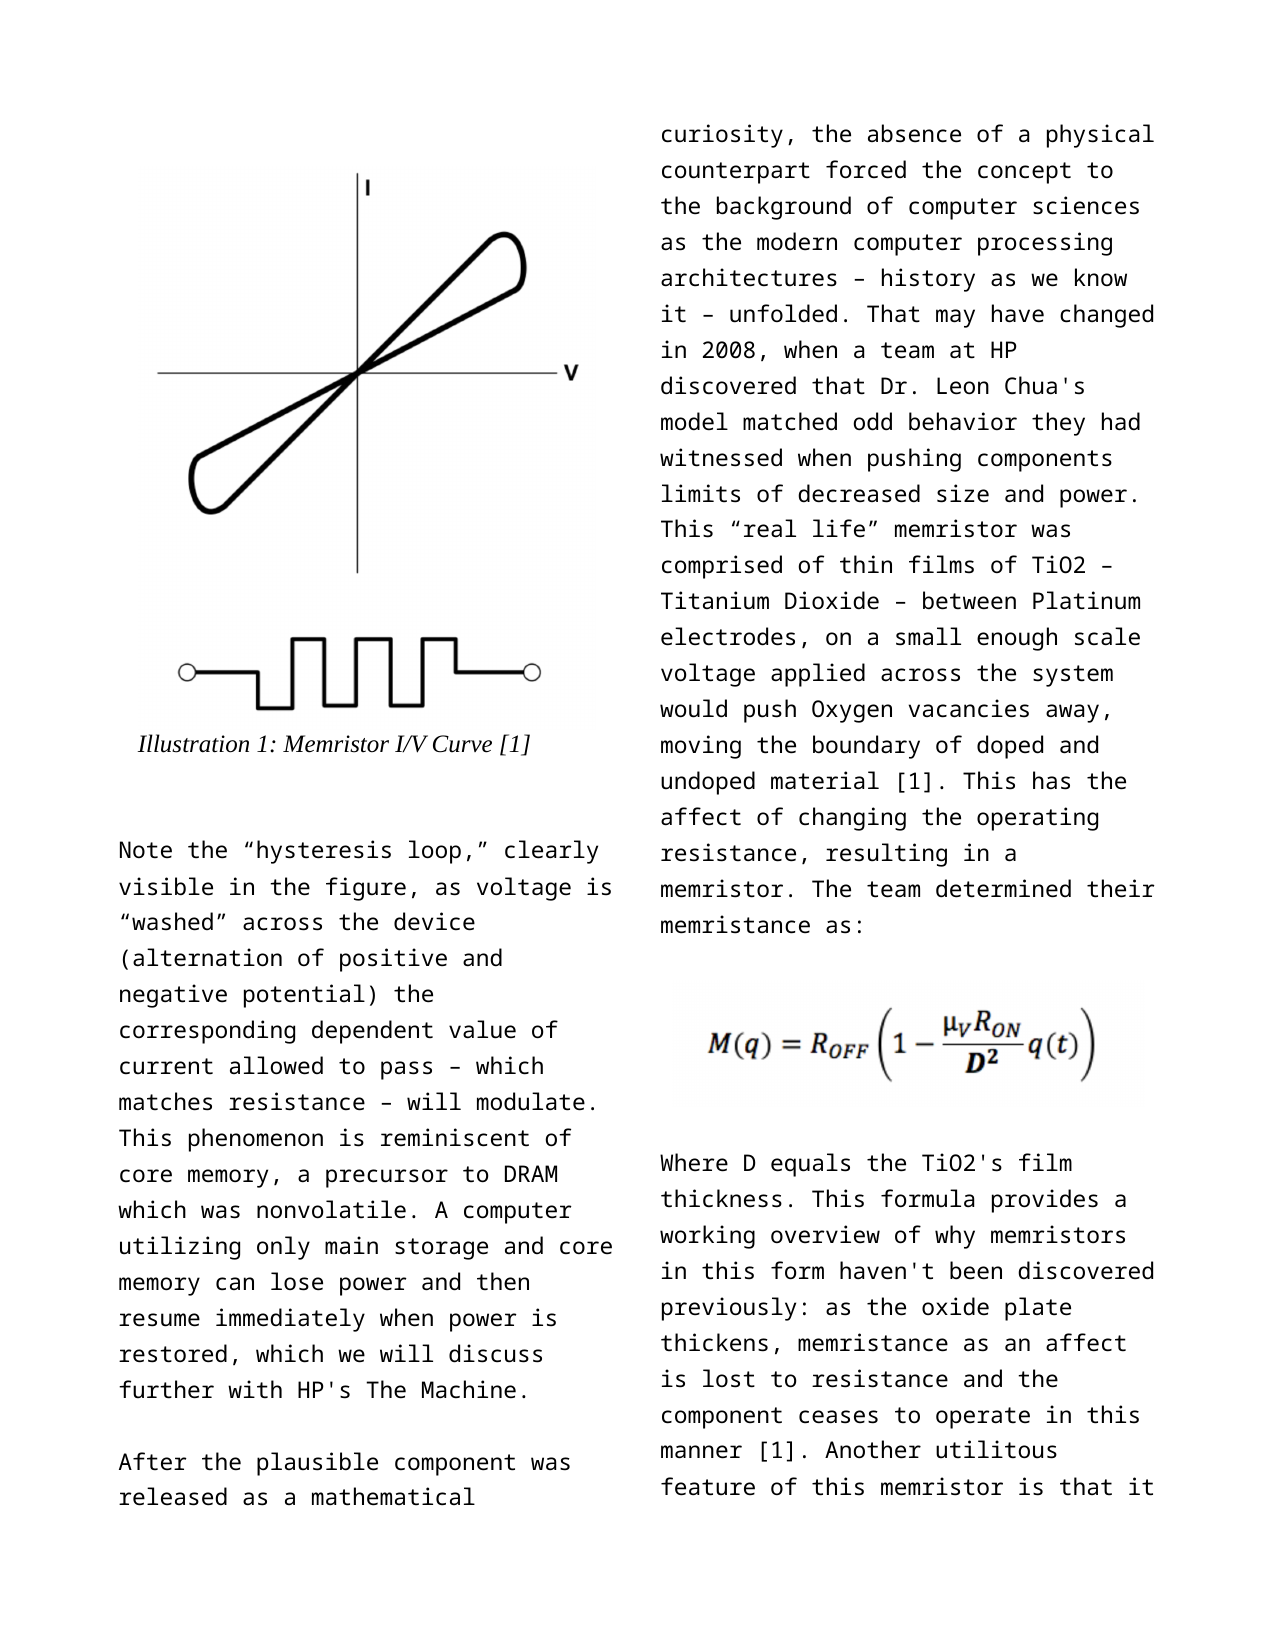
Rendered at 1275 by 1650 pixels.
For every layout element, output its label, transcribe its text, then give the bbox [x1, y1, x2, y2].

picture [671, 980, 1146, 1107]
text Illustration 1: Memristor I/V Curve [1] [138, 730, 596, 758]
text curiosity, the absence of a physical counterpart forced the concept to the background of computer sciences as the modern computer processing architectures – history as we know it – unfolded. That may have changed in 2008, when a team at HP discovered that Dr. Leon Chua's model matched odd behavior they had witnessed when pushing components limits of decreased size and power. This “real life” memristor was comprised of thin films of TiO2 – Titanium Dioxide – between Platinum electrodes, on a small enough scale voltage applied across the system would push Oxygen vacancies away, moving the boundary of doped and undoped material [1]. This has the affect of changing the operating resistance, resulting in a memristor. The team determined their memristance as: [660, 118, 1157, 940]
picture [137, 166, 596, 730]
text Note the “hysteresis loop,” clearly visible in the figure, as voltage is “washed” across the device (alternation of positive and negative potential) the corresponding dependent value of current allowed to pass – which matches resistance – will modulate. This phenomenon is reminiscent of core memory, a precursor to DRAM which was nonvolatile. A computer utilizing only main storage and core memory can lose power and then resume immediately when power is restored, which we will discuss further with HP's The Machine. [118, 834, 615, 1405]
text Where D equals the TiO2's film thickness. This formula provides a working overview of why memristors in this form haven't been discovered previously: as the oxide plate thickens, memristance as an affect is lost to resistance and the component ceases to operate in this manner [1]. Another utilitous feature of this memristor is that it [660, 1147, 1157, 1502]
text After the plausible component was released as a mathematical [118, 1445, 615, 1513]
